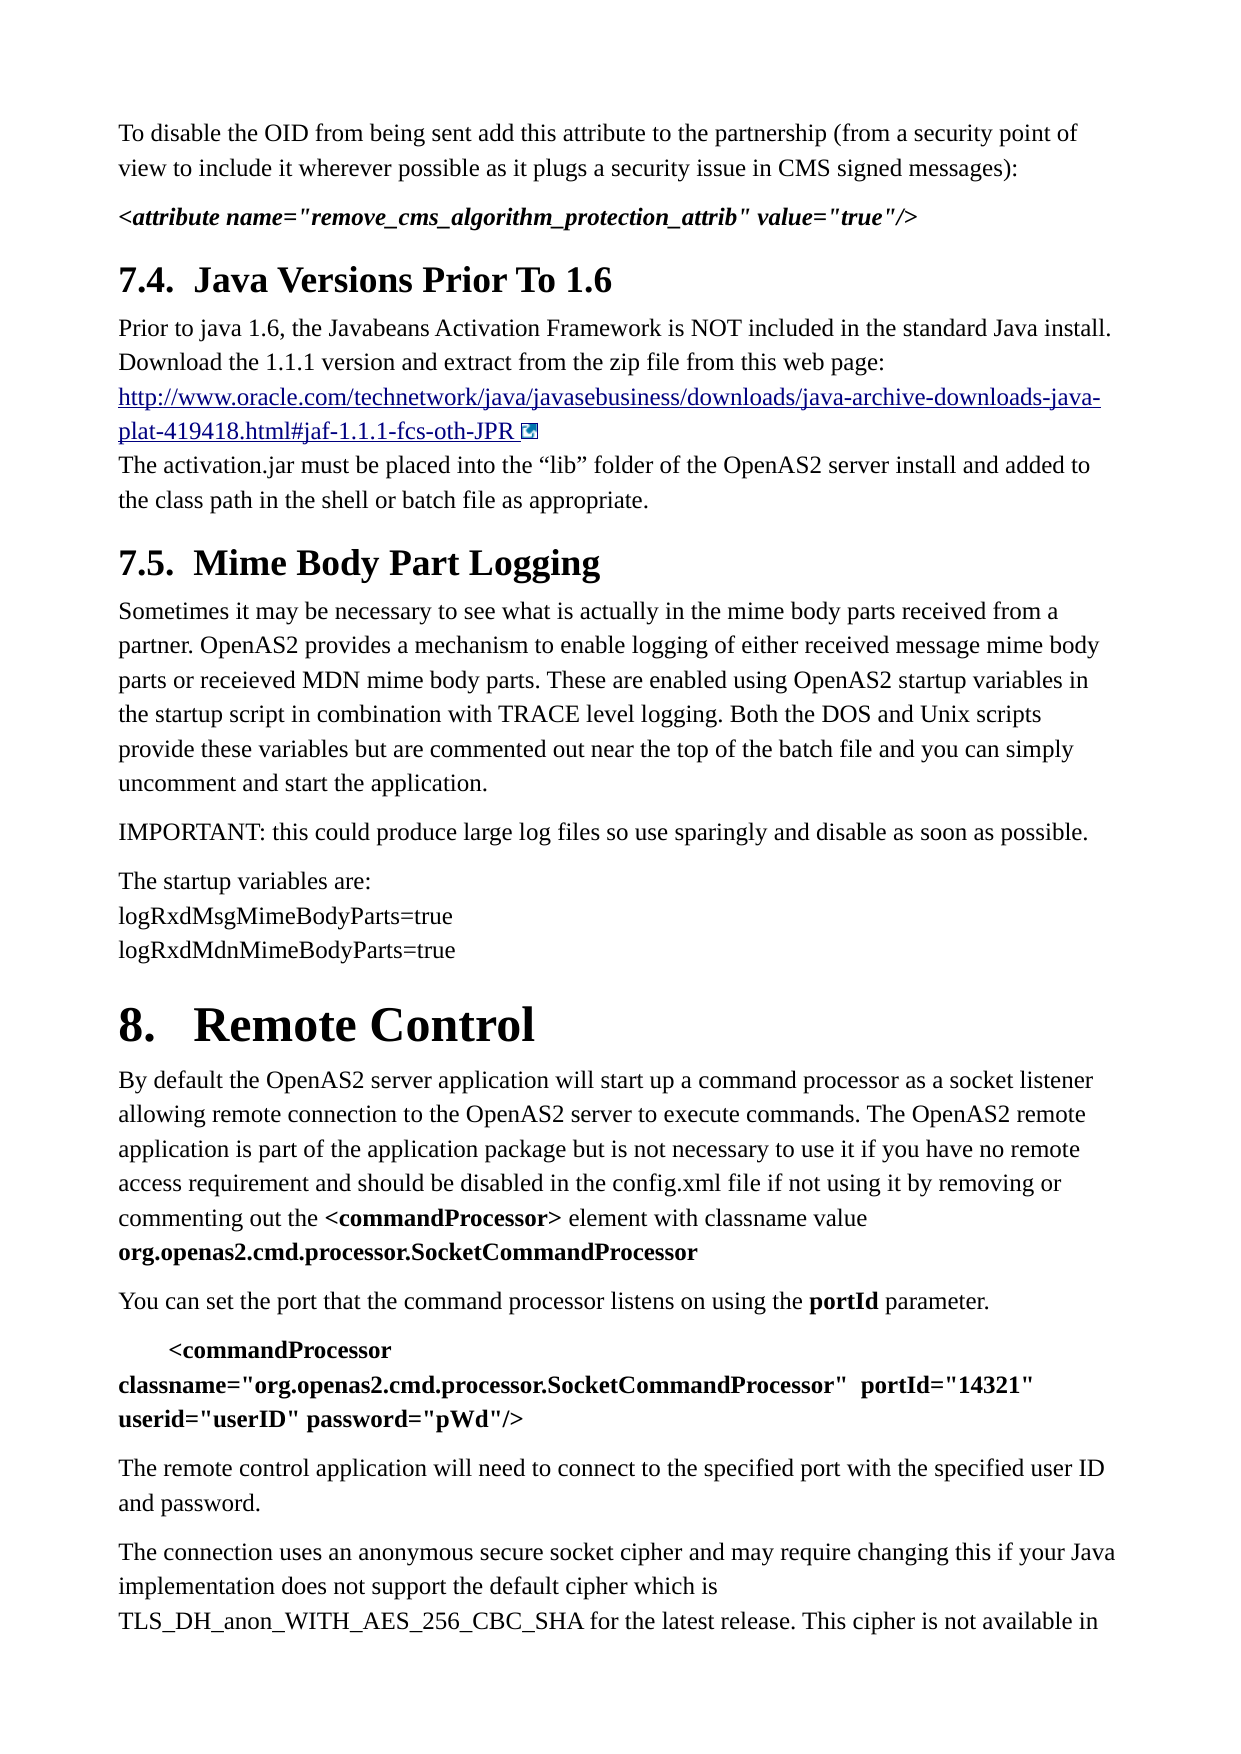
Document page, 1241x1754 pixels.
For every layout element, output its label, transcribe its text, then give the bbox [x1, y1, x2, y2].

text The remote control application will need to connect to the specified port with the specified user ID and password. [118, 1453, 1122, 1517]
picture [522, 424, 537, 438]
subtitle Mime Body Part Logging [118, 540, 1122, 583]
text IMPORTANT: this could produce large log files so use sparingly and disable as soon as possible. [118, 817, 1122, 846]
text <commandProcessor classname="org.openas2.cmd.processor.SocketCommandProcessor" portId="14321" userid="userID" password="pWd"/> [118, 1335, 1122, 1433]
text Prior to java 1.6, the Javabeans Activation Framework is NOT included in the standard Java install. Download the 1.1.1 version and extract from the zip file from this web page: http://www.oracle.com/technetwork/java/javasebusiness/downloads/java-archive-downloads-java-plat-419418.html#jaf-1.1.1-fcs-oth-JPR The activation.jar must be placed into the “lib” folder of the OpenAS2 server install and added to the class path in the shell or batch file as appropriate. [118, 313, 1122, 514]
text The startup variables are: logRxdMsgMimeBodyParts=true logRxdMdnMimeBodyParts=true [118, 866, 1122, 964]
text Sometimes it may be necessary to see what is actually in the mime body parts received from a partner. OpenAS2 provides a mechanism to enable logging of either received message mime body parts or receieved MDN mime body parts. These are enabled using OpenAS2 startup variables in the startup script in combination with TRACE level logging. Both the DOS and Unix scripts provide these variables but are commented out near the top of the batch file and you can simply uncomment and start the application. [118, 596, 1122, 797]
text To disable the OID from being sent add this attribute to the partnership (from a security point of view to include it wherever possible as it plugs a security issue in CMS signed messages): [118, 118, 1122, 181]
text By default the OpenAS2 server application will start up a command processor as a socket listener allowing remote connection to the OpenAS2 server to execute commands. The OpenAS2 remote application is part of the application package but is not necessary to use it if you have no remote access requirement and should be disabled in the config.xml file if not using it by removing or commenting out the <commandProcessor> element with classname value org.openas2.cmd.processor.SocketCommandProcessor [118, 1065, 1122, 1266]
text You can set the port that the command processor listens on using the portId parameter. [118, 1286, 1122, 1315]
subtitle Java Versions Prior To 1.6 [118, 257, 1122, 300]
text <attribute name="remove_cms_algorithm_protection_attrib" value="true"/> [118, 202, 1122, 230]
text The connection uses an anonymous secure socket cipher and may require changing this if your Java implementation does not support the default cipher which is TLS_DH_anon_WITH_AES_256_CBC_SHA for the latest release. This cipher is not available in [118, 1537, 1122, 1635]
subtitle Remote Control [118, 995, 1122, 1052]
